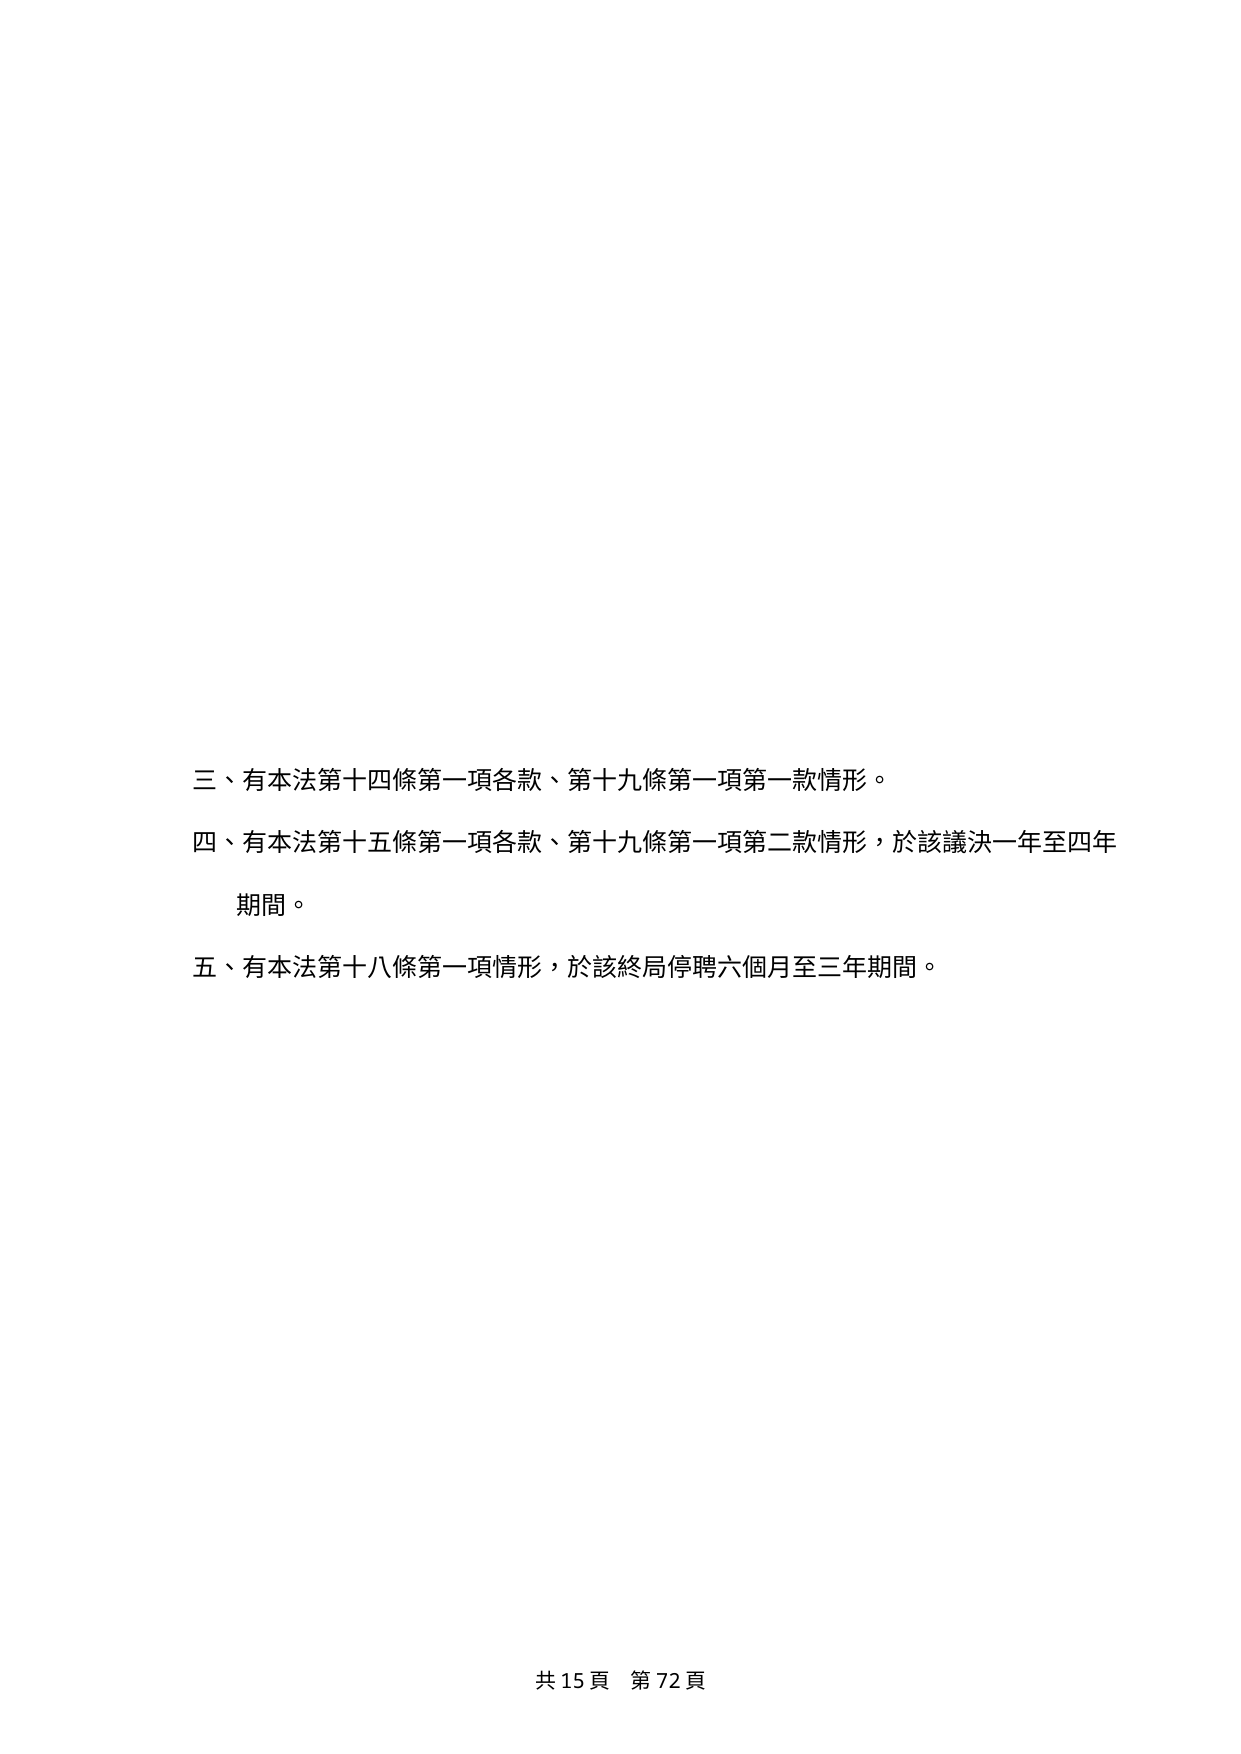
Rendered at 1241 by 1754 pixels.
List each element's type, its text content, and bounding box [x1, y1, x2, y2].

text 四、有本法第十五條第一項各款、第十九條第一項第二款情形，於該議決一年至四年期間。 [192, 799, 1122, 924]
text 三、有本法第十四條第一項各款、第十九條第一項第一款情形。 [192, 737, 1122, 799]
text 五、有本法第十八條第一項情形，於該終局停聘六個月至三年期間。 [192, 924, 1122, 987]
